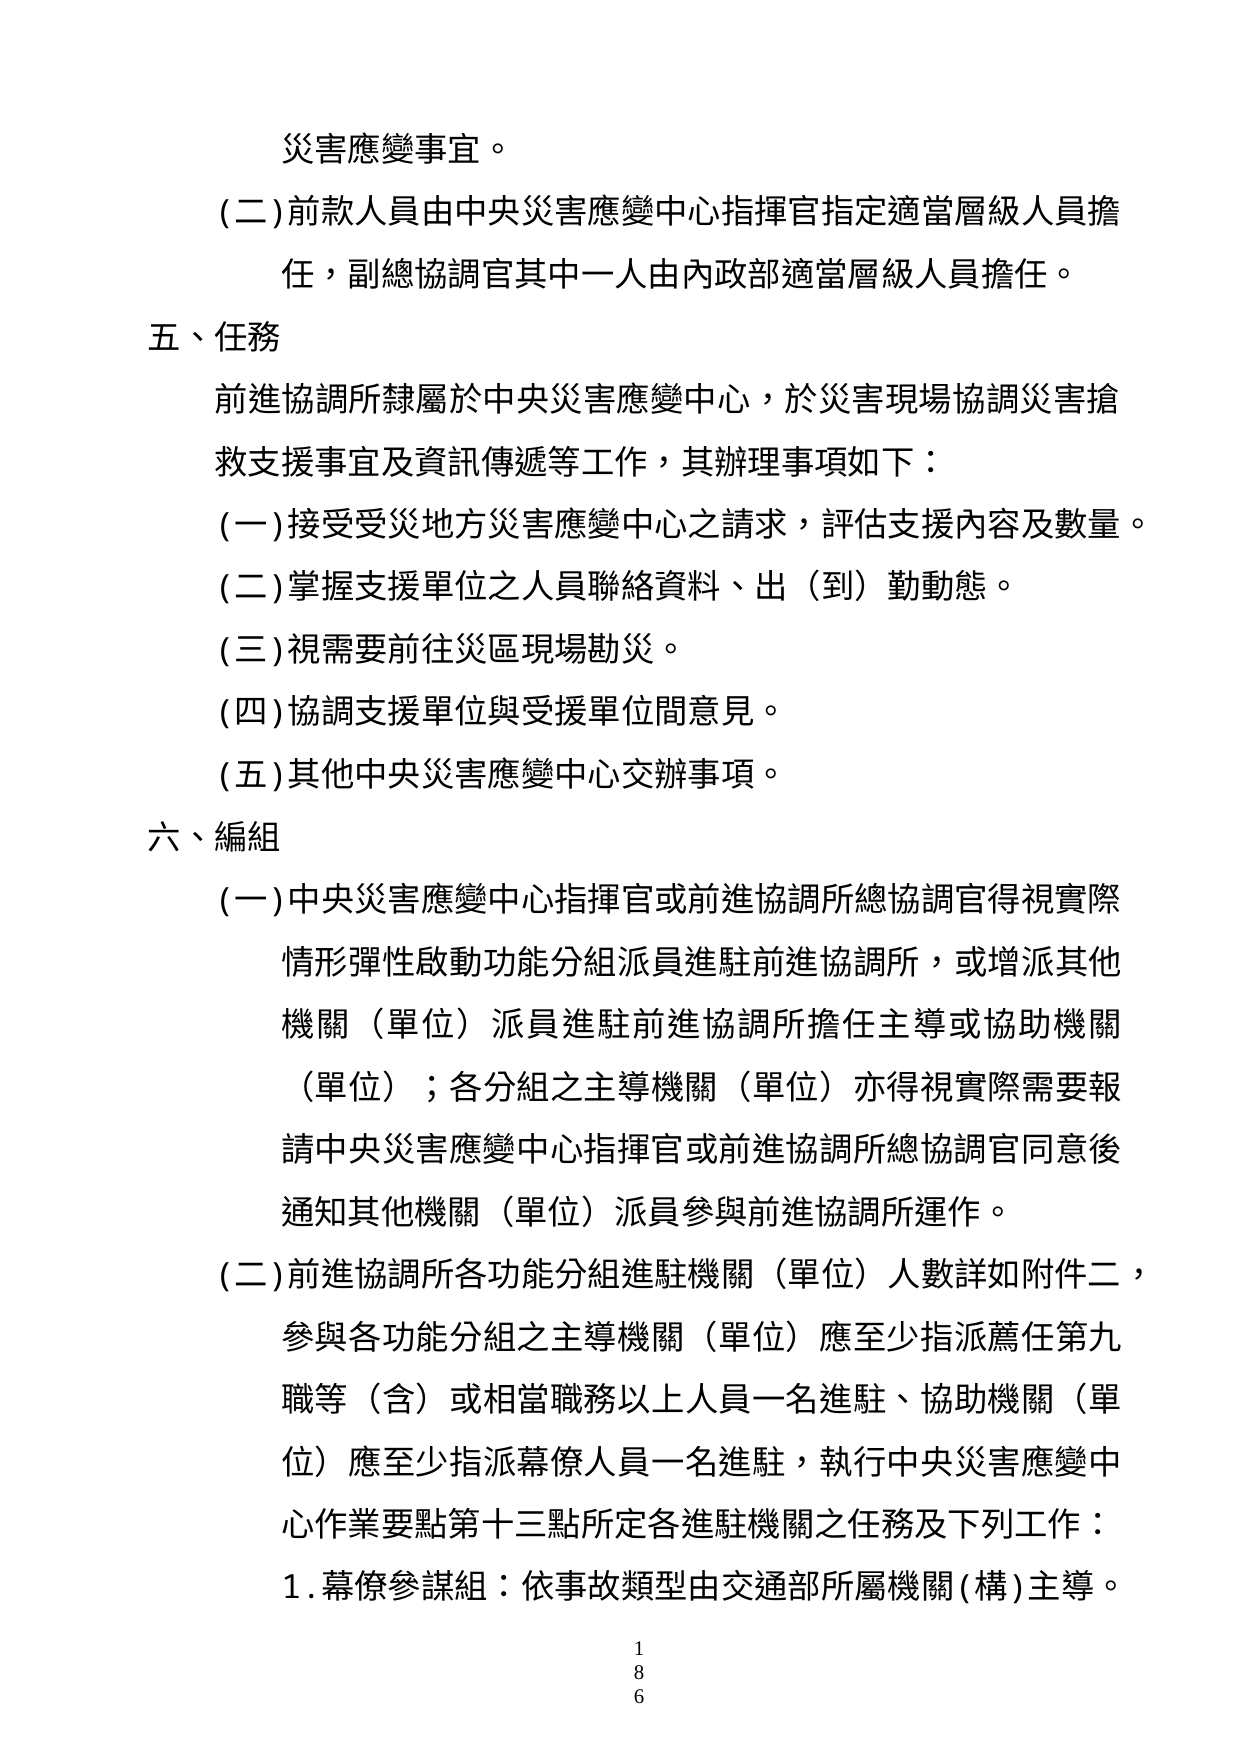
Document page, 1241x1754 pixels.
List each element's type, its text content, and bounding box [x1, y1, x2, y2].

text (四)協調支援單位與受援單位間意見。 [214, 668, 1122, 730]
text 1.幕僚參謀組：依事故類型由交通部所屬機關(構)主導。 [281, 1543, 1122, 1605]
text (五)其他中央災害應變中心交辦事項。 [214, 730, 1122, 793]
text 六、編組 [148, 793, 1122, 855]
text (二)前進協調所各功能分組進駐機關（單位）人數詳如附件二，參與各功能分組之主導機關（單位）應至少指派薦任第九職等（含）或相當職務以上人員一名進駐、協助機關（單位）應至少指派幕僚人員一名進駐，執行中央災害應變中心作業要點第十三點所定各進駐機關之任務及下列工作： [214, 1230, 1122, 1543]
text 前進協調所隸屬於中央災害應變中心，於災害現場協調災害搶救支援事宜及資訊傳遞等工作，其辦理事項如下： [214, 355, 1122, 480]
text 五、任務 [148, 293, 1122, 355]
text 災害應變事宜。 [214, 105, 1122, 168]
text (一)接受受災地方災害應變中心之請求，評估支援內容及數量。 [214, 480, 1122, 543]
text (二)前款人員由中央災害應變中心指揮官指定適當層級人員擔任，副總協調官其中一人由內政部適當層級人員擔任。 [214, 168, 1122, 293]
text (一)中央災害應變中心指揮官或前進協調所總協調官得視實際情形彈性啟動功能分組派員進駐前進協調所，或增派其他機關（單位）派員進駐前進協調所擔任主導或協助機關（單位）；各分組之主導機關（單位）亦得視實際需要報請中央災害應變中心指揮官或前進協調所總協調官同意後，通知其他機關（單位）派員參與前進協調所運作。 [214, 855, 1122, 1230]
text (二)掌握支援單位之人員聯絡資料、出（到）勤動態。 [214, 543, 1122, 605]
text (三)視需要前往災區現場勘災。 [214, 605, 1122, 668]
